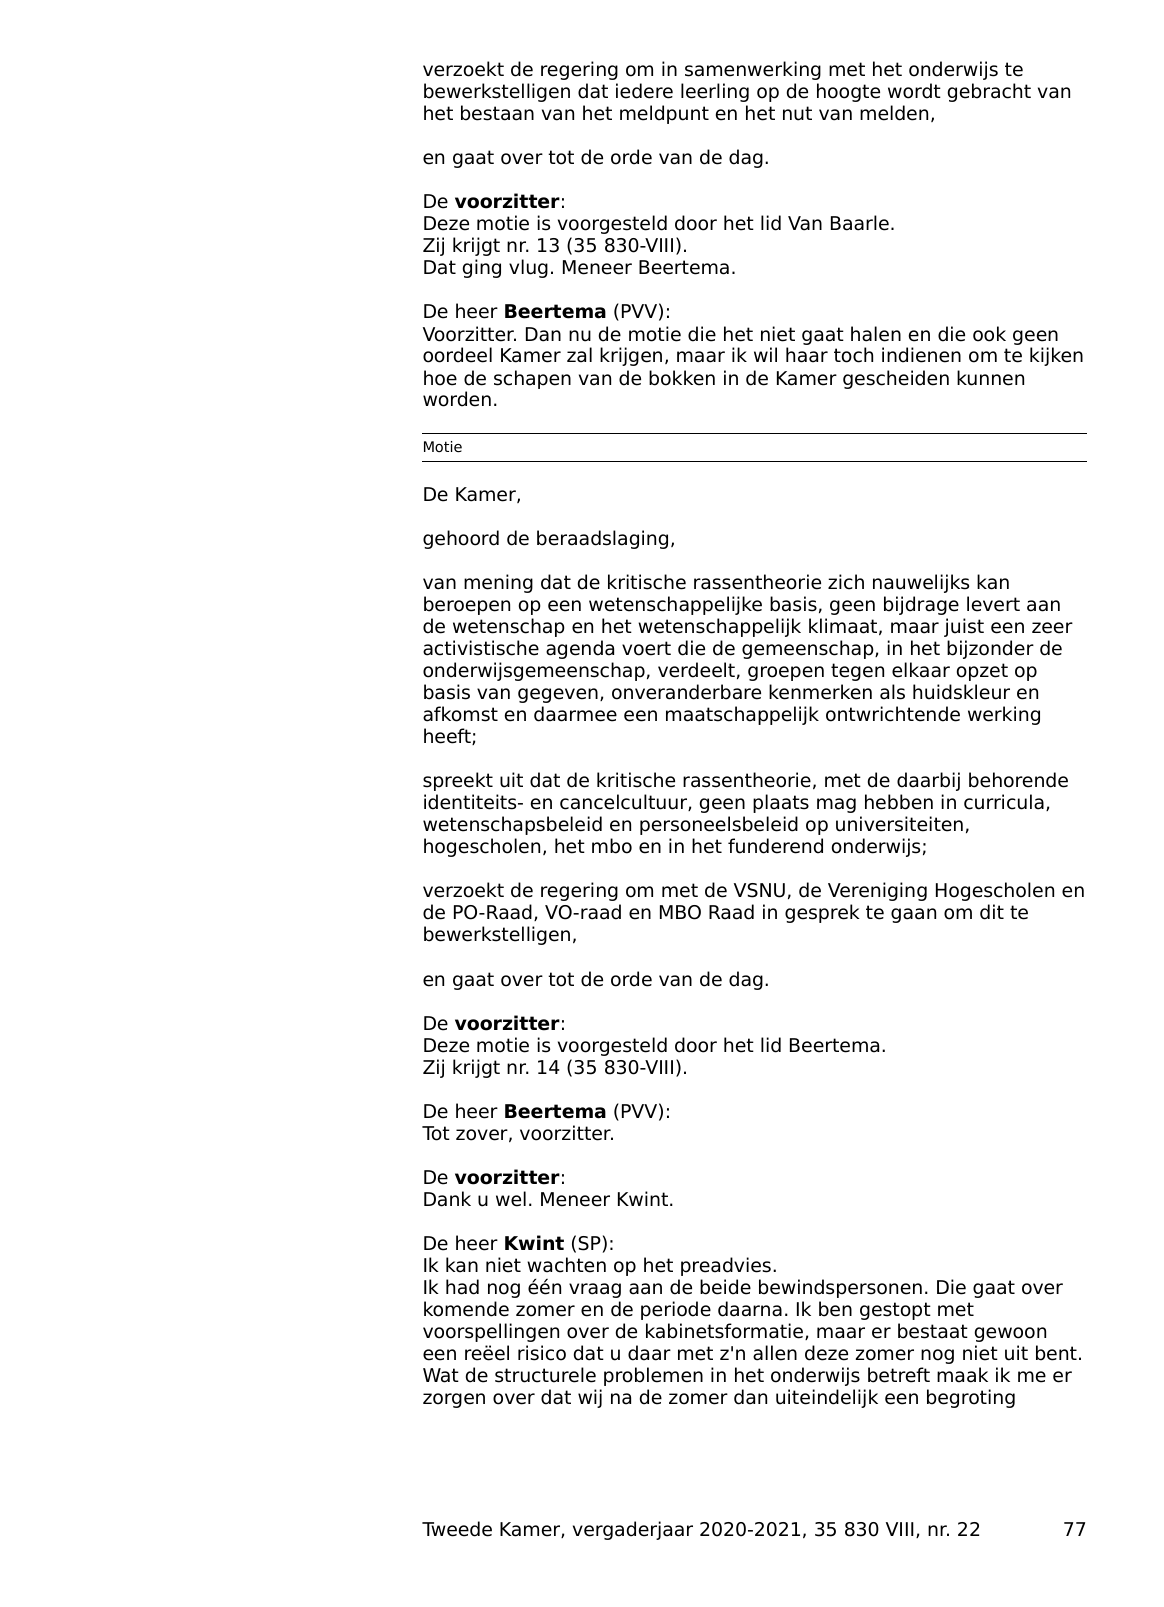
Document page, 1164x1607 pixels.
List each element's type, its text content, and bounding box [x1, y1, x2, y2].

text spreekt uit dat de kritische rassentheorie, met de daarbij behorende identiteits- en cancelcultuur, geen plaats mag hebben in curricula, wetenschapsbeleid en personeelsbeleid op universiteiten, hogescholen, het mbo en in het funderend onderwijs; [422, 770, 1087, 858]
text Ik kan niet wachten op het preadvies. [422, 1255, 1087, 1277]
text De heer Kwint (SP): [422, 1233, 1087, 1255]
text De voorzitter: [422, 1013, 1087, 1034]
text Deze motie is voorgesteld door het lid Beertema. [422, 1034, 1087, 1057]
text Zij krijgt nr. 14 (35 830-VIII). [422, 1057, 1087, 1078]
text De heer Beertema (PVV): [422, 301, 1087, 323]
text gehoord de beraadslaging, [422, 528, 1087, 550]
text De voorzitter: [422, 191, 1087, 213]
text Dat ging vlug. Meneer Beertema. [422, 257, 1087, 279]
text De Kamer, [422, 484, 1087, 506]
table_header Motie [422, 434, 1087, 461]
text van mening dat de kritische rassentheorie zich nauwelijks kan beroepen op een wetenschappelijke basis, geen bijdrage levert aan de wetenschap en het wetenschappelijk klimaat, maar juist een zeer activistische agenda voert die de gemeenschap, in het bijzonder de onderwijsgemeenschap, verdeelt, groepen tegen elkaar opzet op basis van gegeven, onveranderbare kenmerken als huidskleur en afkomst en daarmee een maatschappelijk ontwrichtende werking heeft; [422, 572, 1087, 748]
text en gaat over tot de orde van de dag. [422, 968, 1087, 990]
text verzoekt de regering om met de VSNU, de Vereniging Hogescholen en de PO-Raad, VO-raad en MBO Raad in gesprek te gaan om dit te bewerkstelligen, [422, 880, 1087, 946]
text De voorzitter: [422, 1167, 1087, 1189]
text Voorzitter. Dan nu de motie die het niet gaat halen en die ook geen oordeel Kamer zal krijgen, maar ik wil haar toch indienen om te kijken hoe de schapen van de bokken in de Kamer gescheiden kunnen worden. [422, 323, 1087, 411]
text De heer Beertema (PVV): [422, 1101, 1087, 1123]
text en gaat over tot de orde van de dag. [422, 147, 1087, 169]
text Dank u wel. Meneer Kwint. [422, 1189, 1087, 1211]
text verzoekt de regering om in samenwerking met het onderwijs te bewerkstelligen dat iedere leerling op de hoogte wordt gebracht van het bestaan van het meldpunt en het nut van melden, [422, 59, 1087, 125]
text Tot zover, voorzitter. [422, 1123, 1087, 1145]
text Zij krijgt nr. 13 (35 830-VIII). [422, 235, 1087, 257]
text Ik had nog één vraag aan de beide bewindspersonen. Die gaat over komende zomer en de periode daarna. Ik ben gestopt met voorspellingen over de kabinetsformatie, maar er bestaat gewoon een reëel risico dat u daar met z'n allen deze zomer nog niet uit bent. Wat de structurele problemen in het onderwijs betreft maak ik me er zorgen over dat wij na de zomer dan uiteindelijk een begroting [422, 1277, 1087, 1409]
text Deze motie is voorgesteld door het lid Van Baarle. [422, 213, 1087, 235]
